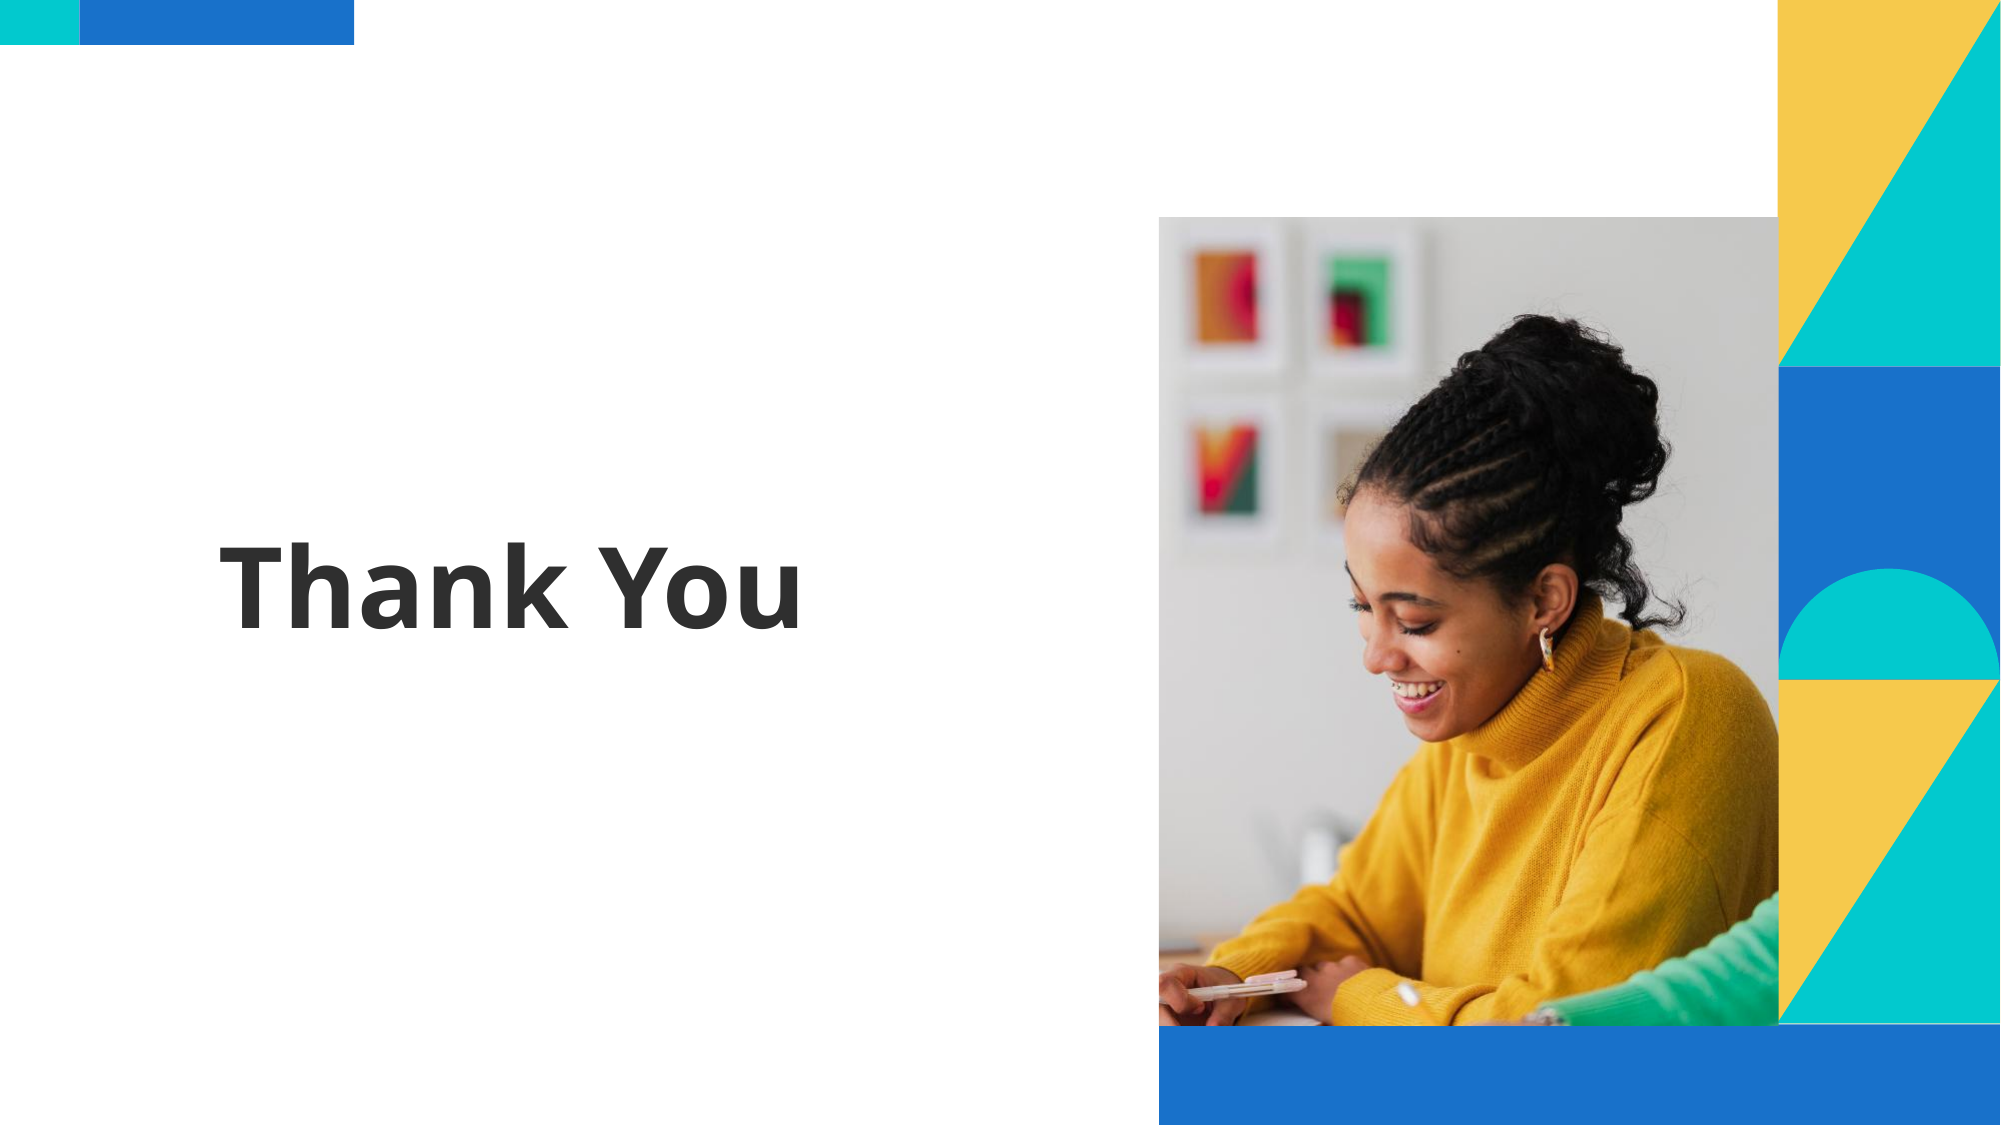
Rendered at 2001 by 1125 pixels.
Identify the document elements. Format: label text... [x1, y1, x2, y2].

picture [1158, 217, 1779, 1026]
title Thank You [218, 272, 1084, 896]
